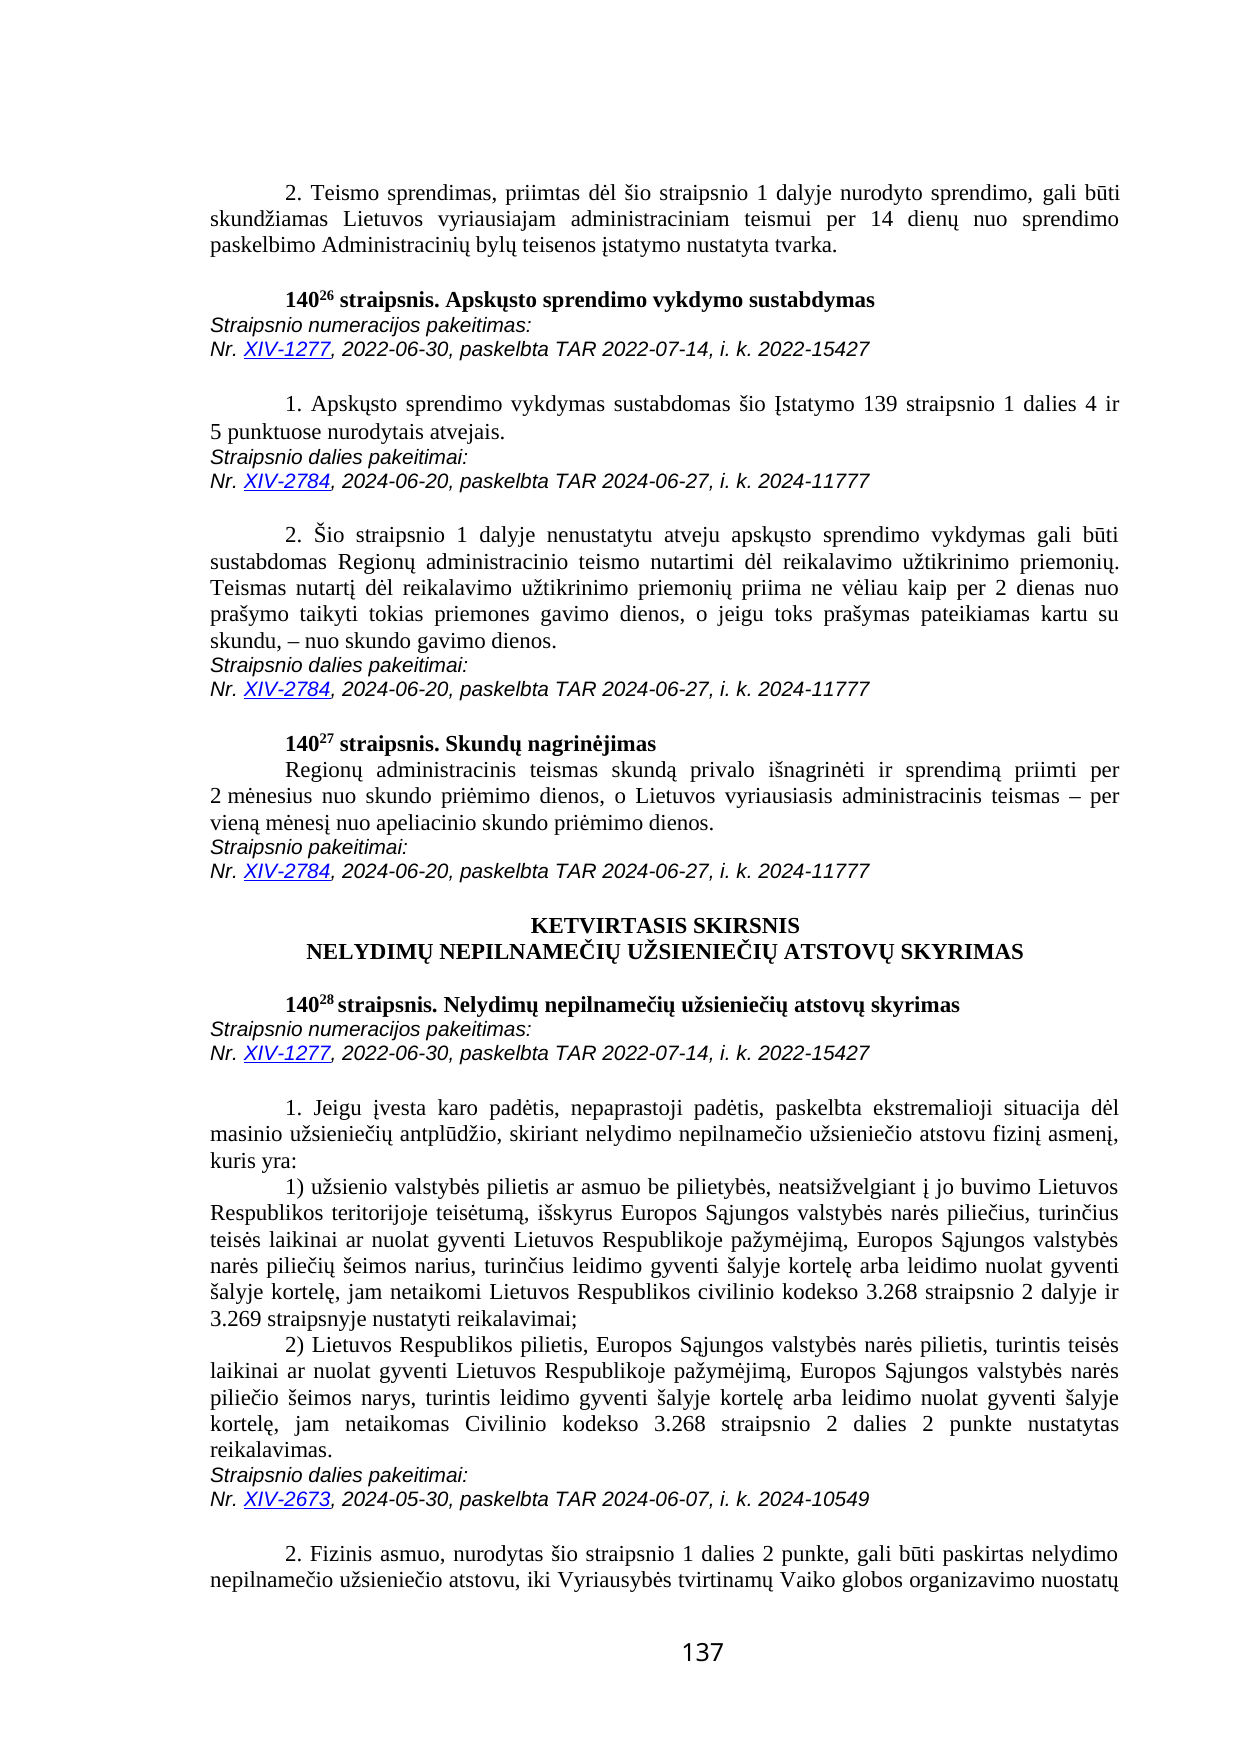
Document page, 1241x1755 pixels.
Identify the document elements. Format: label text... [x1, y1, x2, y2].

text Straipsnio dalies pakeitimai: [210, 445, 1120, 469]
text 2. Šio straipsnio 1 dalyje nenustatytu atveju apskųsto sprendimo vykdymas gali būti sustabdomas Regionų administracinio teismo nutartimi dėl reikalavimo užtikrinimo priemonių. Teismas nutartį dėl reikalavimo užtikrinimo priemonių priima ne vėliau kaip per 2 dienas nuo prašymo taikyti tokias priemones gavimo dienos, o jeigu toks prašymas pateikiamas kartu su skundu, – nuo skundo gavimo dienos. [210, 521, 1120, 653]
text 2. Fizinis asmuo, nurodytas šio straipsnio 1 dalies 2 punkte, gali būti paskirtas nelydimo nepilnamečio užsieniečio atstovu, iki Vyriausybės tvirtinamų Vaiko globos organizavimo nuostatų [210, 1539, 1120, 1592]
text Regionų administracinis teismas skundą privalo išnagrinėti ir sprendimą priimti per 2 mėnesius nuo skundo priėmimo dienos, o Lietuvos vyriausiasis administracinis teismas – per vieną mėnesį nuo apeliacinio skundo priėmimo dienos. [210, 756, 1120, 835]
text Nr. XIV-2784, 2024-06-20, paskelbta TAR 2024-06-27, i. k. 2024-11777 [210, 859, 1120, 883]
text KETVIRTASIS SKIRSNIS [210, 912, 1120, 938]
text Straipsnio numeracijos pakeitimas: [210, 313, 1120, 337]
text 2) Lietuvos Respublikos pilietis, Europos Sąjungos valstybės narės pilietis, turintis teisės laikinai ar nuolat gyventi Lietuvos Respublikoje pažymėjimą, Europos Sąjungos valstybės narės piliečio šeimos narys, turintis leidimo gyventi šalyje kortelę arba leidimo nuolat gyventi šalyje kortelę, jam netaikomas Civilinio kodekso 3.268 straipsnio 2 dalies 2 punkte nustatytas reikalavimas. [210, 1331, 1120, 1463]
text Nr. XIV-2784, 2024-06-20, paskelbta TAR 2024-06-27, i. k. 2024-11777 [210, 469, 1120, 493]
text 14027 straipsnis. Skundų nagrinėjimas [210, 730, 1120, 756]
text Nr. XIV-2673, 2024-05-30, paskelbta TAR 2024-06-07, i. k. 2024-10549 [210, 1487, 1120, 1511]
text Straipsnio dalies pakeitimai: [210, 1463, 1120, 1487]
text Nr. XIV-1277, 2022-06-30, paskelbta TAR 2022-07-14, i. k. 2022-15427 [210, 337, 1120, 361]
text Nr. XIV-1277, 2022-06-30, paskelbta TAR 2022-07-14, i. k. 2022-15427 [210, 1041, 1120, 1065]
text 1. Jeigu įvesta karo padėtis, nepaprastoji padėtis, paskelbta ekstremalioji situacija dėl masinio užsieniečių antplūdžio, skiriant nelydimo nepilnamečio užsieniečio atstovu fizinį asmenį, kuris yra: [210, 1094, 1120, 1173]
text Straipsnio dalies pakeitimai: [210, 653, 1120, 677]
text Straipsnio numeracijos pakeitimas: [210, 1017, 1120, 1041]
text NELYDIMŲ NEPILNAMEČIŲ UŽSIENIEČIŲ ATSTOVŲ SKYRIMAS [210, 938, 1120, 964]
text 14028 straipsnis. Nelydimų nepilnamečių užsieniečių atstovų skyrimas [210, 991, 1120, 1017]
text 1) užsienio valstybės pilietis ar asmuo be pilietybės, neatsižvelgiant į jo buvimo Lietuvos Respublikos teritorijoje teisėtumą, išskyrus Europos Sąjungos valstybės narės piliečius, turinčius teisės laikinai ar nuolat gyventi Lietuvos Respublikoje pažymėjimą, Europos Sąjungos valstybės narės piliečių šeimos narius, turinčius leidimo gyventi šalyje kortelę arba leidimo nuolat gyventi šalyje kortelę, jam netaikomi Lietuvos Respublikos civilinio kodekso 3.268 straipsnio 2 dalyje ir 3.269 straipsnyje nustatyti reikalavimai; [210, 1173, 1120, 1331]
text 14026 straipsnis. Apskųsto sprendimo vykdymo sustabdymas [210, 287, 1120, 313]
text Straipsnio pakeitimai: [210, 835, 1120, 859]
text 2. Teismo sprendimas, priimtas dėl šio straipsnio 1 dalyje nurodyto sprendimo, gali būti skundžiamas Lietuvos vyriausiajam administraciniam teismui per 14 dienų nuo sprendimo paskelbimo Administracinių bylų teisenos įstatymo nustatyta tvarka. [210, 179, 1120, 258]
text Nr. XIV-2784, 2024-06-20, paskelbta TAR 2024-06-27, i. k. 2024-11777 [210, 677, 1120, 701]
text 1. Apskųsto sprendimo vykdymas sustabdomas šio Įstatymo 139 straipsnio 1 dalies 4 ir 5 punktuose nurodytais atvejais. [210, 389, 1120, 445]
